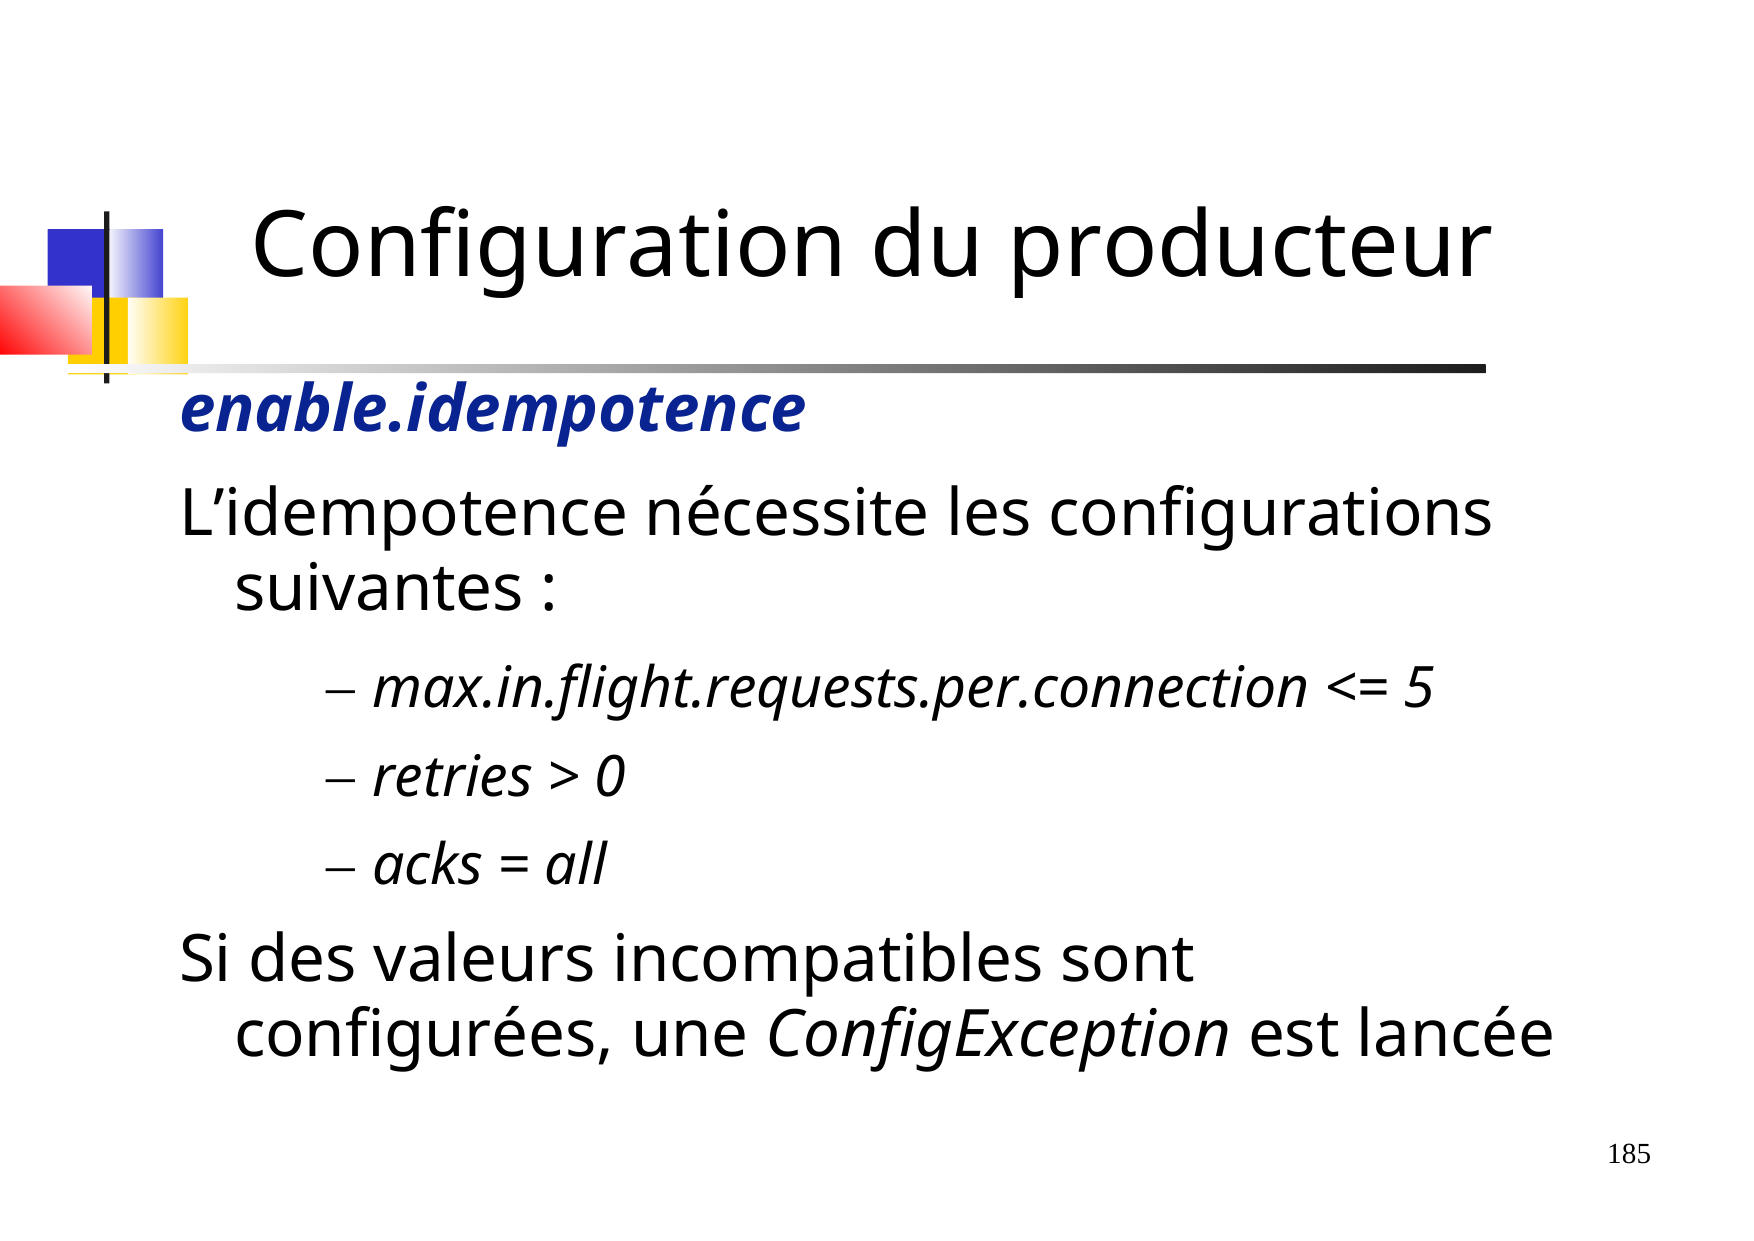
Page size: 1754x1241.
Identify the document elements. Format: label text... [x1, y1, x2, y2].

list enable.idempotence L’idempotence nécessite les configurations suivantes : max.in.flight.requests.per.connection <= 5 retries > 0 acks = all Si des valeurs incompatibles sont configurées, une ConfigException est lancée [179, 371, 1567, 1091]
title Configuration du producteur [179, 139, 1567, 351]
